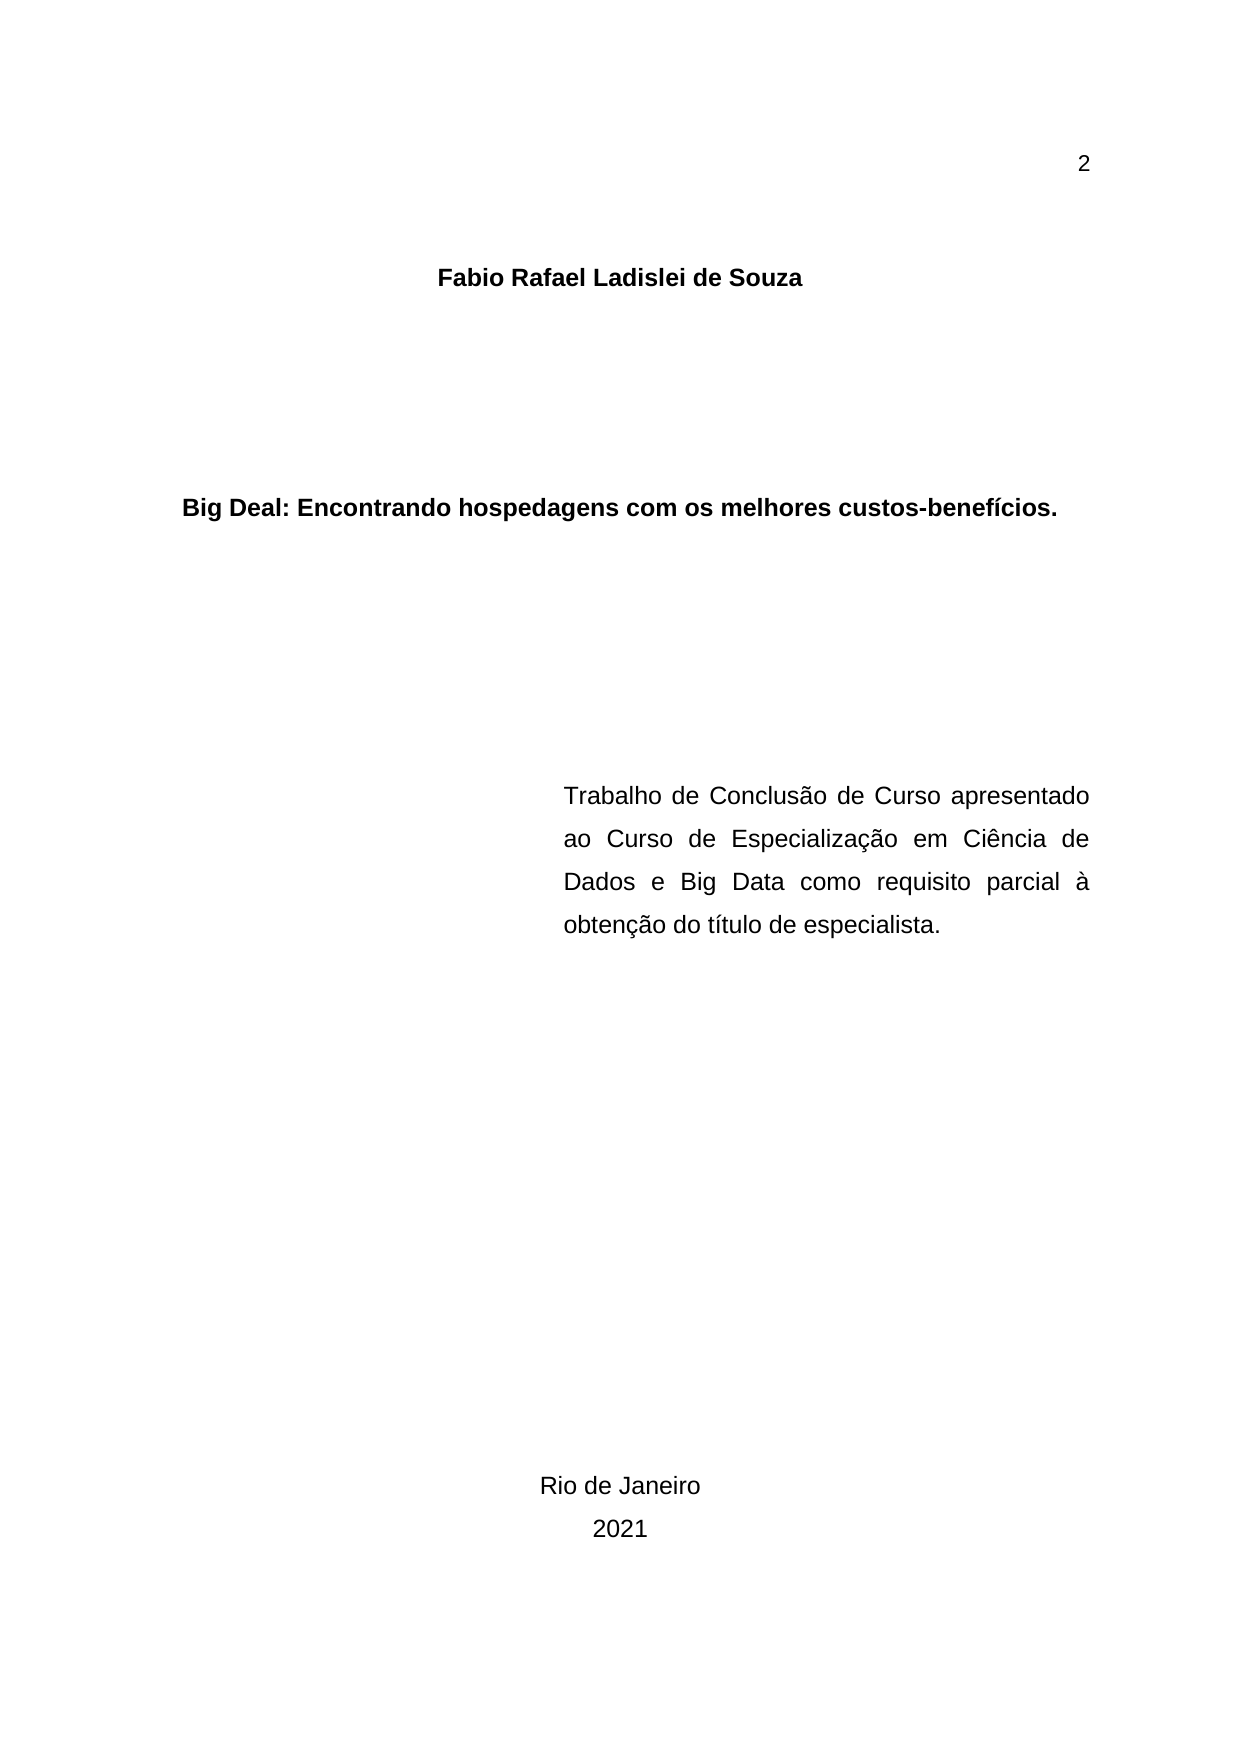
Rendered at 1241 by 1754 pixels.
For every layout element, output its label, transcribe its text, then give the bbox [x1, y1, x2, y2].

text Fabio Rafael Ladislei de Souza [150, 263, 1090, 292]
text Rio de Janeiro [150, 1471, 1090, 1499]
text Trabalho de Conclusão de Curso apresentado ao Curso de Especialização em Ciência de Dados e Big Data como requisito parcial à obtenção do título de especialista. [563, 781, 1090, 939]
text 2021 [150, 1514, 1090, 1543]
text Big Deal: Encontrando hospedagens com os melhores custos-benefícios. [150, 493, 1090, 522]
